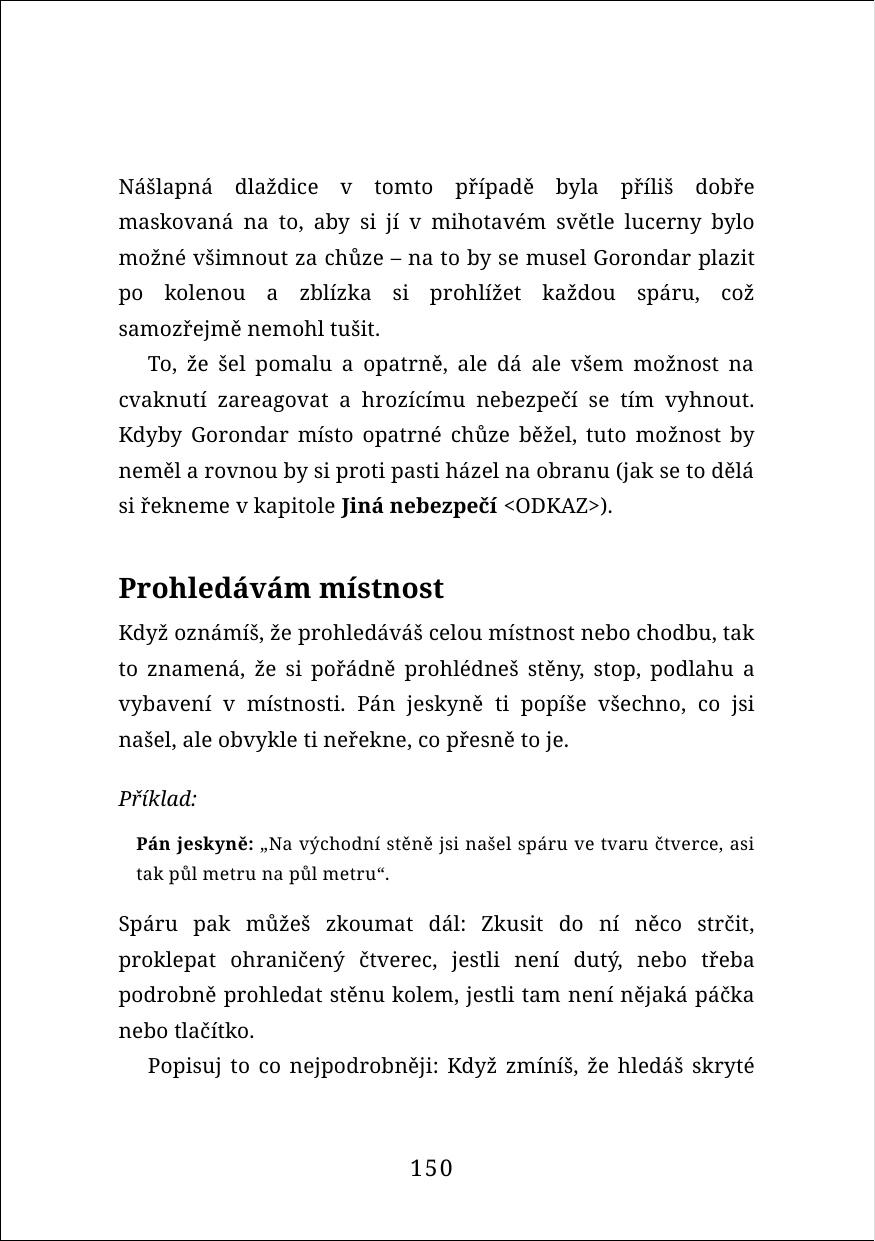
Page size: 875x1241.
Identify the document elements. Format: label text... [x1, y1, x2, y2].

text Když oznámíš, že prohledáváš celou místnost nebo chodbu, tak to znamená, že si pořádně prohlédneš stěny, stop, podlahu a vybavení v místnosti. Pán jeskyně ti popíše všechno, co jsi našel, ale obvykle ti neřekne, co přesně to je. [118, 618, 756, 753]
text Příklad: [118, 784, 756, 813]
subtitle Prohledávám místnost [118, 568, 756, 607]
text Nášlapná dlaždice v tomto případě byla příliš dobře maskovaná na to, aby si jí v mihotavém světle lucerny bylo možné všimnout za chůze – na to by se musel Gorondar plazit po kolenou a zblízka si prohlížet každou spáru, což samozřejmě nemohl tušit. To, že šel pomalu a opatrně, ale dá ale všem možnost na cvaknutí zareagovat a hrozícímu nebezpečí se tím vyhnout. Kdyby Gorondar místo opatrné chůze běžel, tuto možnost by neměl a rovnou by si proti pasti házel na obranu (jak se to dělá si řekneme v kapitole Jiná nebezpečí <ODKAZ>). [118, 172, 756, 520]
text Spáru pak můžeš zkoumat dál: Zkusit do ní něco strčit, proklepat ohraničený čtverec, jestli není dutý, nebo třeba podrobně prohledat stěnu kolem, jestli tam není nějaká páčka nebo tlačítko. Popisuj to co nejpodrobněji: Když zmíníš, že hledáš skryté [118, 909, 756, 1080]
text Pán jeskyně: „Na východní stěně jsi našel spáru ve tvaru čtverce, asi tak půl metru na půl metru“. [136, 831, 756, 886]
